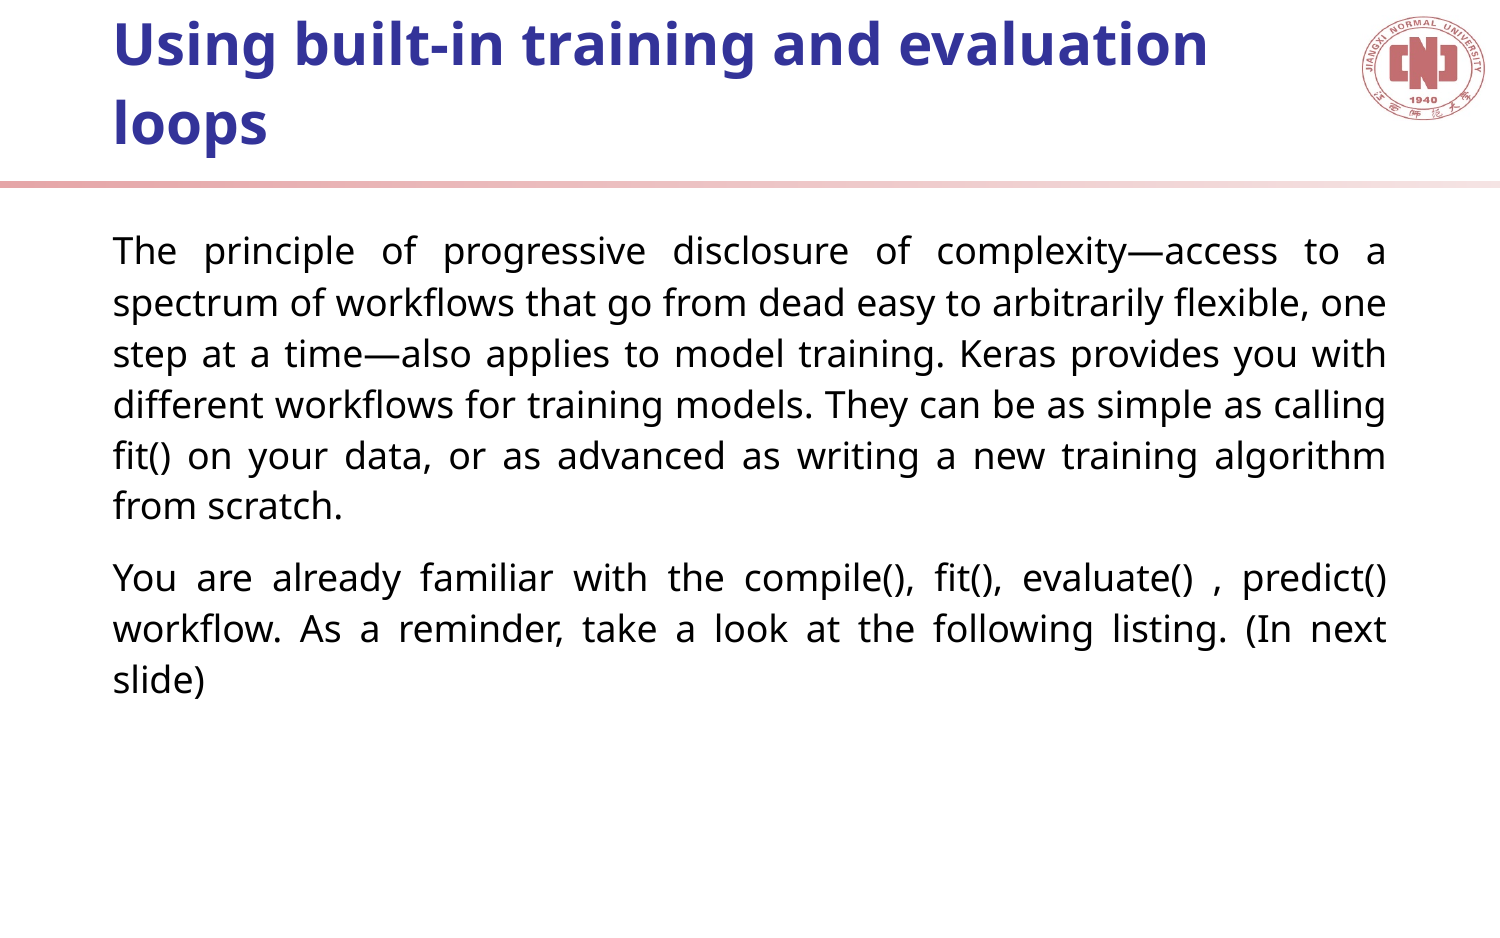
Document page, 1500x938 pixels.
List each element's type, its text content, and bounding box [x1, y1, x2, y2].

picture [1360, 15, 1486, 121]
list The principle of progressive disclosure of complexity—access to a spectrum of workflows that go from dead easy to arbitrarily flexible, one step at a time—also applies to model training. Keras provides you with different workflows for training models. They can be as simple as calling fit() on your data, or as advanced as writing a new training algorithm from scratch. You are already familiar with the compile(), fit(), evaluate() , predict() workflow. As a reminder, take a look at the following listing. (In next slide) [112, 225, 1388, 863]
title Using built-in training and evaluation loops [112, 37, 1351, 162]
